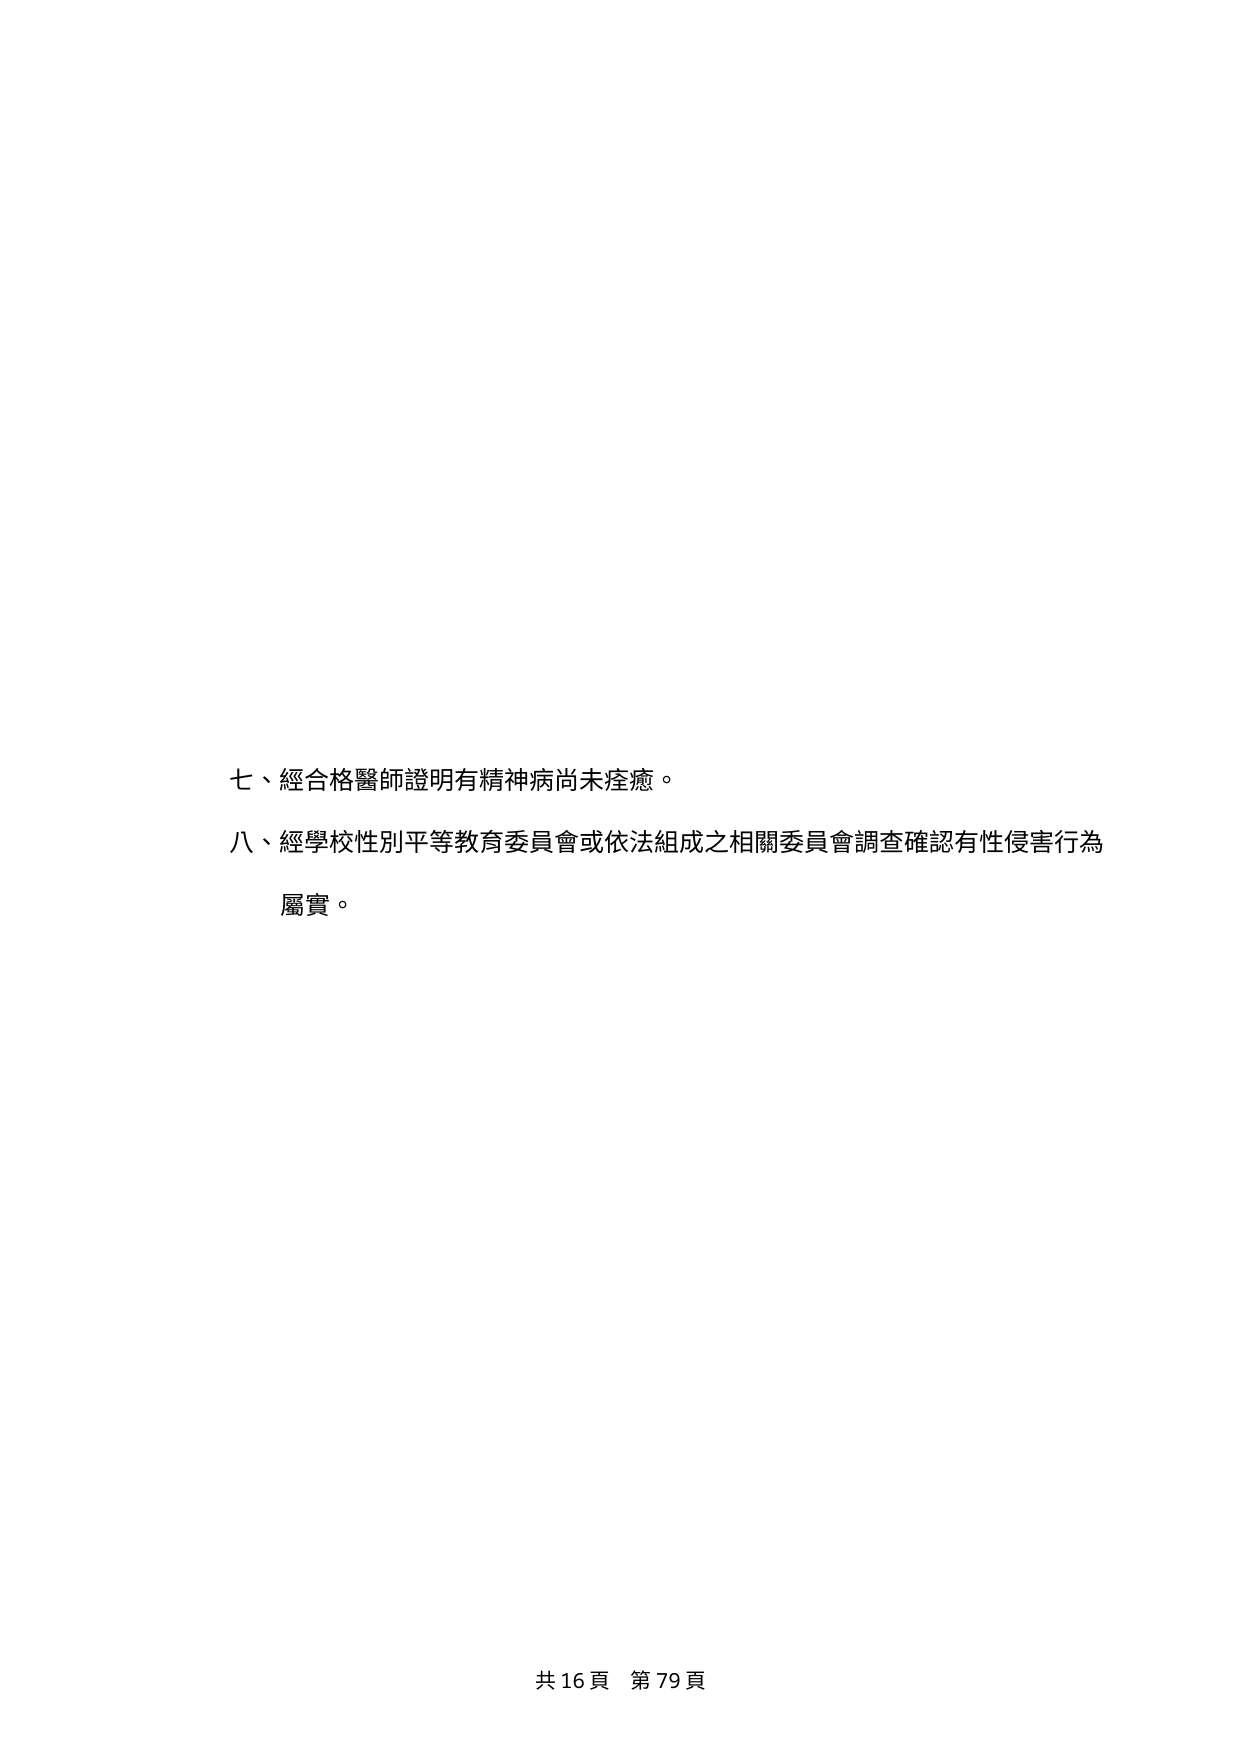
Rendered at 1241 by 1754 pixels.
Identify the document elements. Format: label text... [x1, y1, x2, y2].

text 八、經學校性別平等教育委員會或依法組成之相關委員會調查確認有性侵害行為 屬實。 [229, 799, 1122, 924]
text 七、經合格醫師證明有精神病尚未痊癒。 [118, 737, 1122, 799]
